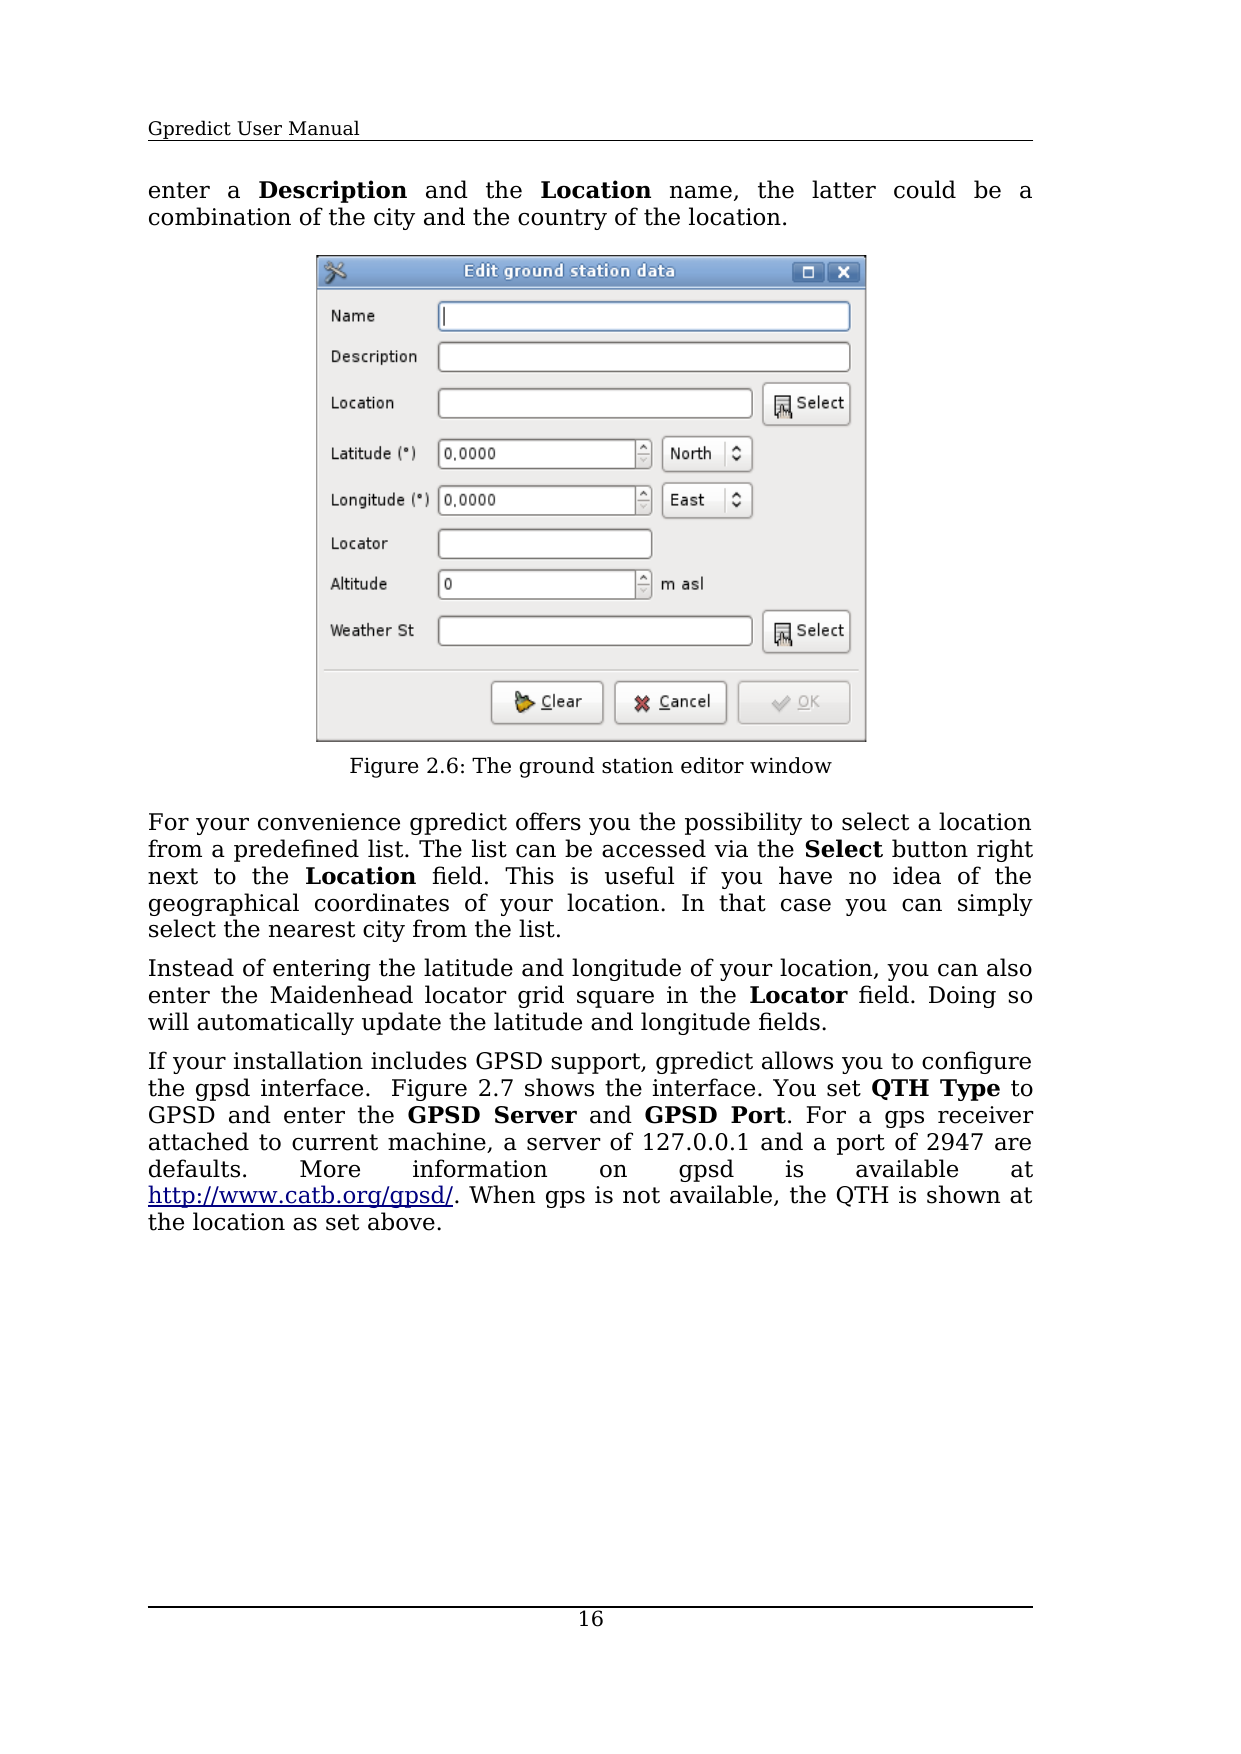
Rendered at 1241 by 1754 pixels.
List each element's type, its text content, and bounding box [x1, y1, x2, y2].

picture [316, 255, 867, 742]
text If your installation includes GPSD support, gpredict allows you to configure the gpsd interface. Figure 2.7 shows the interface. You set QTH Type to GPSD and enter the GPSD Server and GPSD Port. For a gps receiver attached to current machine, a server of 127.0.0.1 and a port of 2947 are defaults. More information on gpsd is available at http://www.catb.org/gpsd/. When gps is not available, the QTH is shown at the location as set above. [148, 1048, 1033, 1236]
text For your convenience gpredict offers you the possibility to select a location from a predefined list. The list can be accessed via the Select button right next to the Location field. This is useful if you have no idea of the geographical coordinates of your location. In that case you can simply select the nearest city from the list. [148, 243, 1033, 943]
text Figure 2.6: The ground station editor window [304, 742, 877, 778]
text enter a Description and the Location name, the latter could be a combination of the city and the country of the location. [148, 177, 1033, 231]
text Instead of entering the latitude and longitude of your location, you can also enter the Maidenhead locator grid square in the Locator field. Doing so will automatically update the latitude and longitude fields. [148, 956, 1033, 1036]
